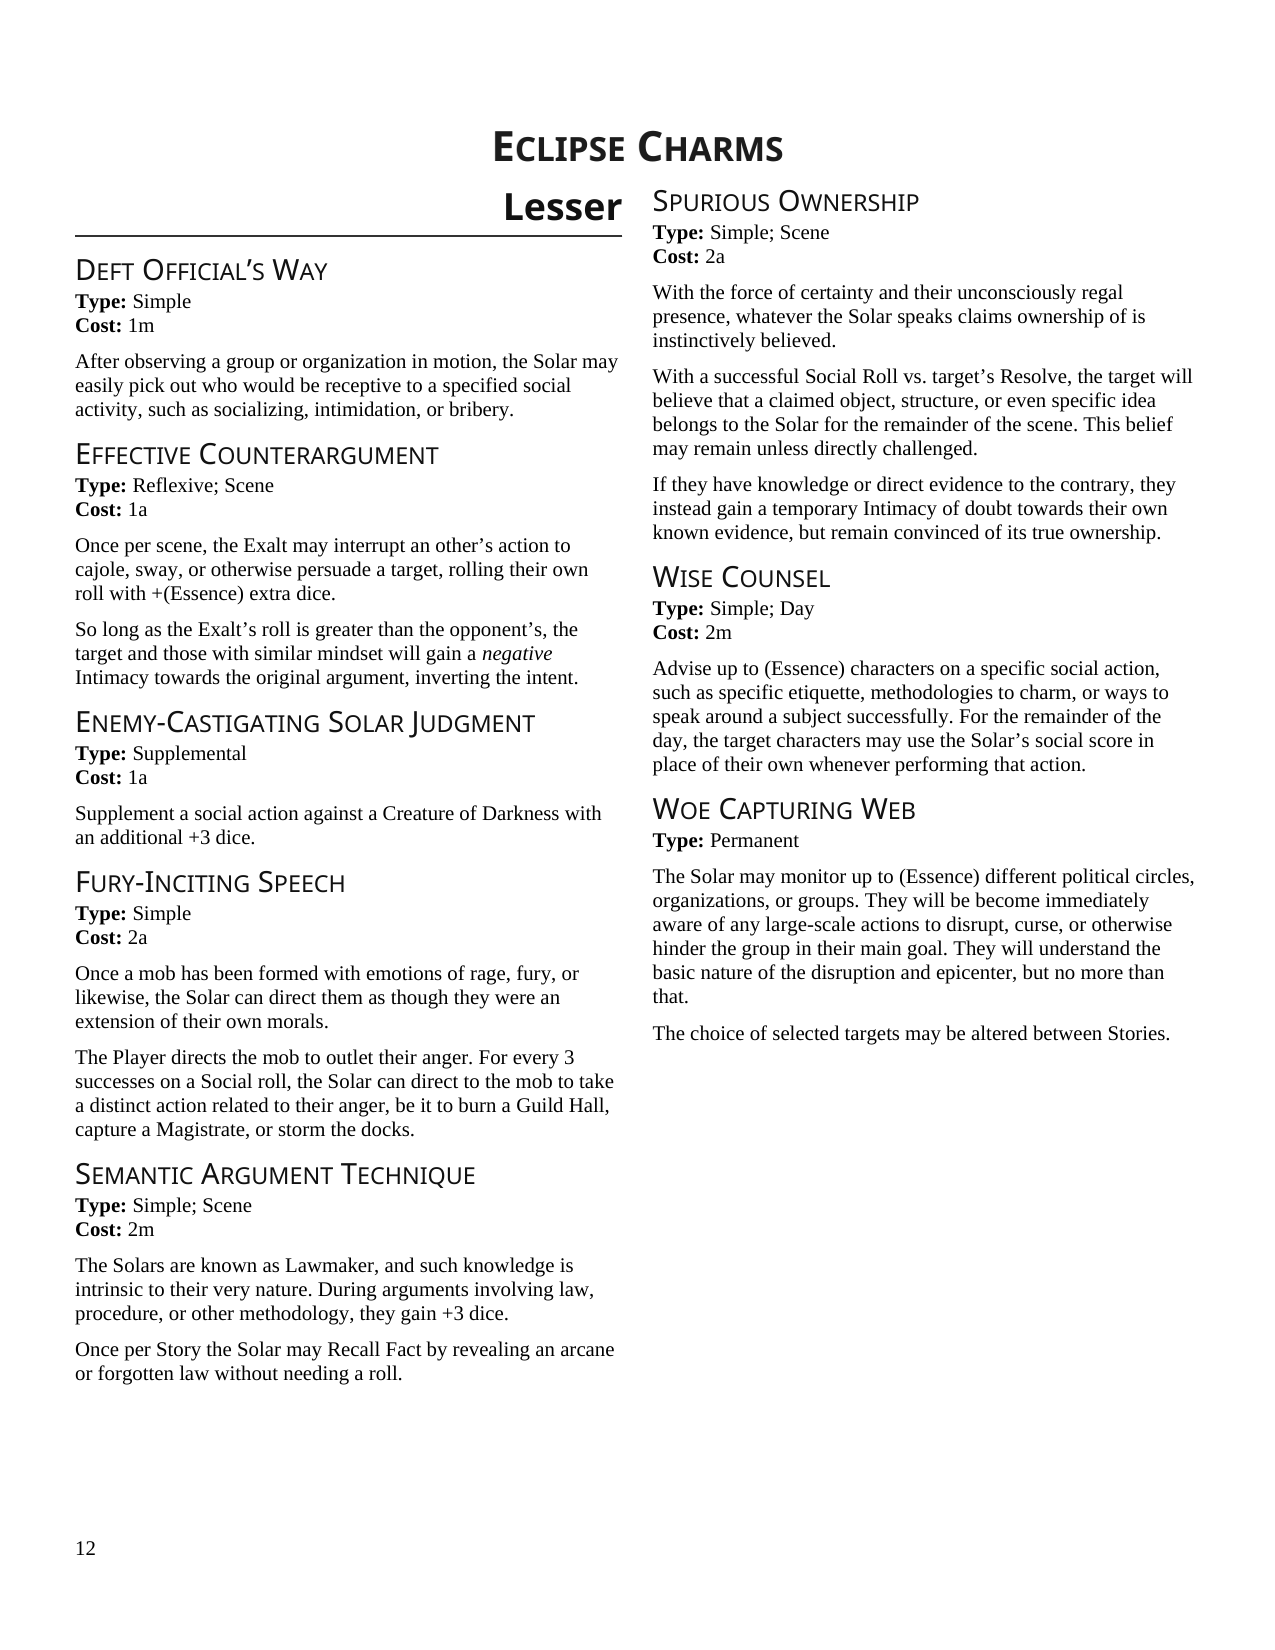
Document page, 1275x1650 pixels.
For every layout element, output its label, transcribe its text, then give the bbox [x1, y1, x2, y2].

text With a successful Social Roll vs. target’s Resolve, the target will believe that a claimed object, structure, or even specific idea belongs to the Solar for the remainder of the scene. This belief may remain unless directly challenged. [652, 364, 1200, 460]
text Once a mob has been formed with emotions of rage, fury, or likewise, the Solar can direct them as though they were an extension of their own morals. [75, 961, 622, 1033]
text Type: Simple Cost: 2a [75, 901, 622, 949]
text If they have knowledge or direct evidence to the contrary, they instead gain a temporary Intimacy of doubt towards their own known evidence, but remain convinced of its true ownership. [652, 472, 1200, 544]
text So long as the Exalt’s roll is greater than the opponent’s, the target and those with similar mindset will gain a negative Intimacy towards the original argument, inverting the intent. [75, 617, 622, 689]
text Once per Story the Solar may Recall Fact by revealing an arcane or forgotten law without needing a roll. [75, 1337, 622, 1385]
subtitle Spurious Ownership [652, 180, 1200, 219]
subtitle Eclipse Charms [75, 117, 1200, 174]
text After observing a group or organization in motion, the Solar may easily pick out who would be receptive to a specified social activity, such as socializing, intimidation, or bribery. [75, 349, 622, 421]
text Once per scene, the Exalt may interrupt an other’s action to cajole, sway, or otherwise persuade a target, rolling their own roll with +(Essence) extra dice. [75, 533, 622, 605]
text Advise up to (Essence) characters on a specific social action, such as specific etiquette, methodologies to charm, or ways to speak around a subject successfully. For the remainder of the day, the target characters may use the Solar’s social score in place of their own whenever performing that action. [652, 656, 1200, 776]
text Type: Supplemental Cost: 1a [75, 741, 622, 789]
text The Solars are known as Lawmaker, and such knowledge is intrinsic to their very nature. During arguments involving law, procedure, or other methodology, they gain +3 dice. [75, 1253, 622, 1325]
text With the force of certainty and their unconsciously regal presence, whatever the Solar speaks claims ownership of is instinctively believed. [652, 280, 1200, 352]
subtitle Effective Counterargument [75, 433, 622, 473]
text The Player directs the mob to outlet their anger. For every 3 successes on a Social roll, the Solar can direct to the mob to take a distinct action related to their anger, be it to burn a Guild Hall, capture a Magistrate, or storm the docks. [75, 1045, 622, 1141]
subtitle Semantic Argument Technique [75, 1153, 622, 1193]
text Type: Simple Cost: 1m [75, 289, 622, 337]
subtitle Wise Counsel [652, 556, 1200, 596]
text The Solar may monitor up to (Essence) different political circles, organizations, or groups. They will be become immediately aware of any large-scale actions to disrupt, curse, or otherwise hinder the group in their main goal. They will understand the basic nature of the disruption and epicenter, but no more than that. [652, 864, 1200, 1008]
subtitle Enemy-Castigating Solar Judgment [75, 701, 622, 741]
subtitle Fury-Inciting Speech [75, 861, 622, 901]
text Type: Simple; Scene Cost: 2a [652, 219, 1200, 268]
text Type: Reflexive; Scene Cost: 1a [75, 473, 622, 521]
text Type: Simple; Day Cost: 2m [652, 596, 1200, 644]
subtitle Woe Capturing Web [652, 788, 1200, 828]
text Supplement a social action against a Creature of Darkness with an additional +3 dice. [75, 801, 622, 849]
text Type: Simple; Scene Cost: 2m [75, 1193, 622, 1241]
subtitle Deft Official’s Way [75, 249, 622, 289]
subtitle Lesser [75, 180, 622, 235]
text Type: Permanent [652, 828, 1200, 852]
text The choice of selected targets may be altered between Stories. [652, 1020, 1200, 1044]
